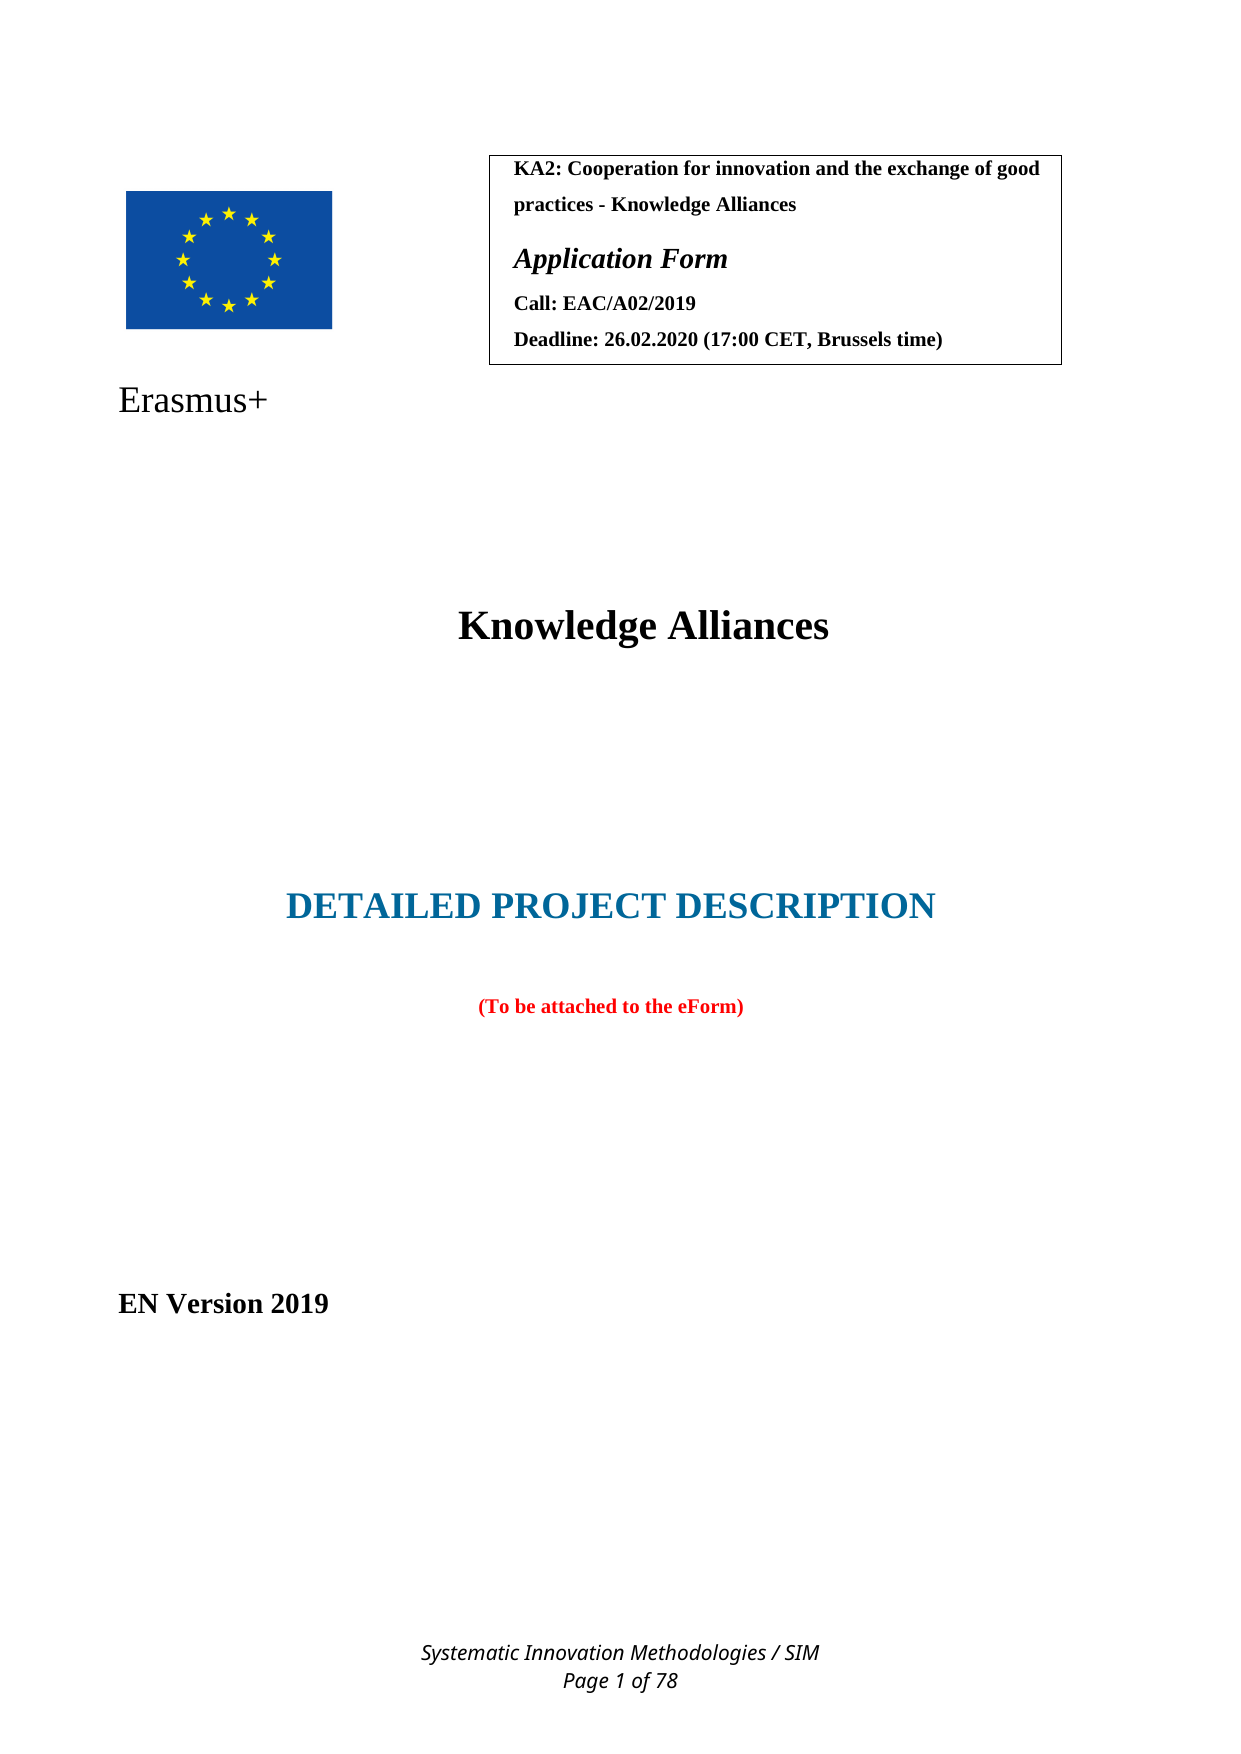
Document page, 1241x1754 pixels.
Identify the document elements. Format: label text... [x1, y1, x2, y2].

text Knowledge Alliances [118, 601, 1122, 648]
text DETAILED PROJECT DESCRIPTION [100, 883, 1122, 926]
table_header [430, 155, 460, 364]
text (To be attached to the eForm) [100, 993, 1122, 1018]
table_header [94, 155, 430, 364]
text EN Version 2019 [118, 1286, 1122, 1319]
table_header KA2: Cooperation for innovation and the exchange of good practices - Knowledge Alliances Application Form Call: EAC/A02/2019 Deadline: 26.02.2020 (17:00 CET, Brussels time) [490, 156, 1061, 364]
table_cell [430, 364, 460, 433]
table_cell Erasmus+ [94, 364, 430, 433]
table_header [460, 155, 489, 364]
table_cell [460, 364, 490, 433]
picture [123, 188, 335, 332]
table_cell [490, 365, 1062, 433]
